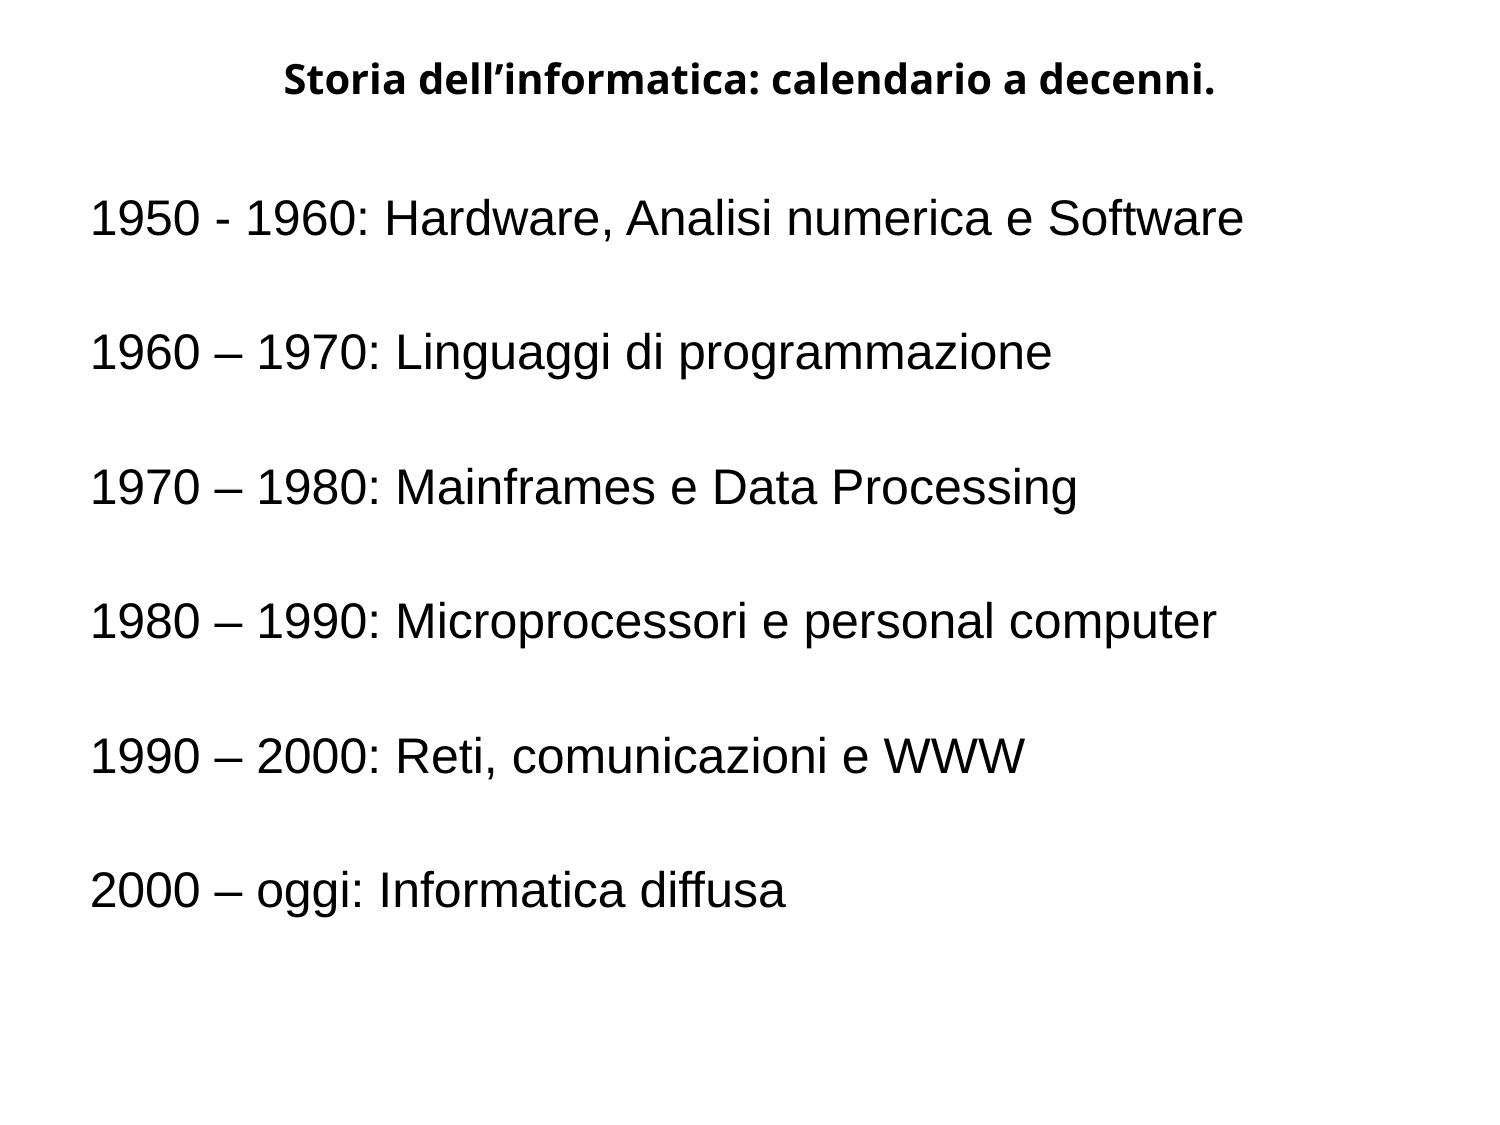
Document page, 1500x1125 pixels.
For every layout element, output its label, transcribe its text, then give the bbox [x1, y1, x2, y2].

title Storia dell’informatica: calendario a decenni. [75, 45, 1425, 161]
list 1950 - 1960: Hardware, Analisi numerica e Software 1960 – 1970: Linguaggi di programmazione 1970 – 1980: Mainframes e Data Processing 1980 – 1990: Microprocessori e personal computer 1990 – 2000: Reti, comunicazioni e WWW 2000 – oggi: Informatica diffusa [75, 184, 1425, 1005]
